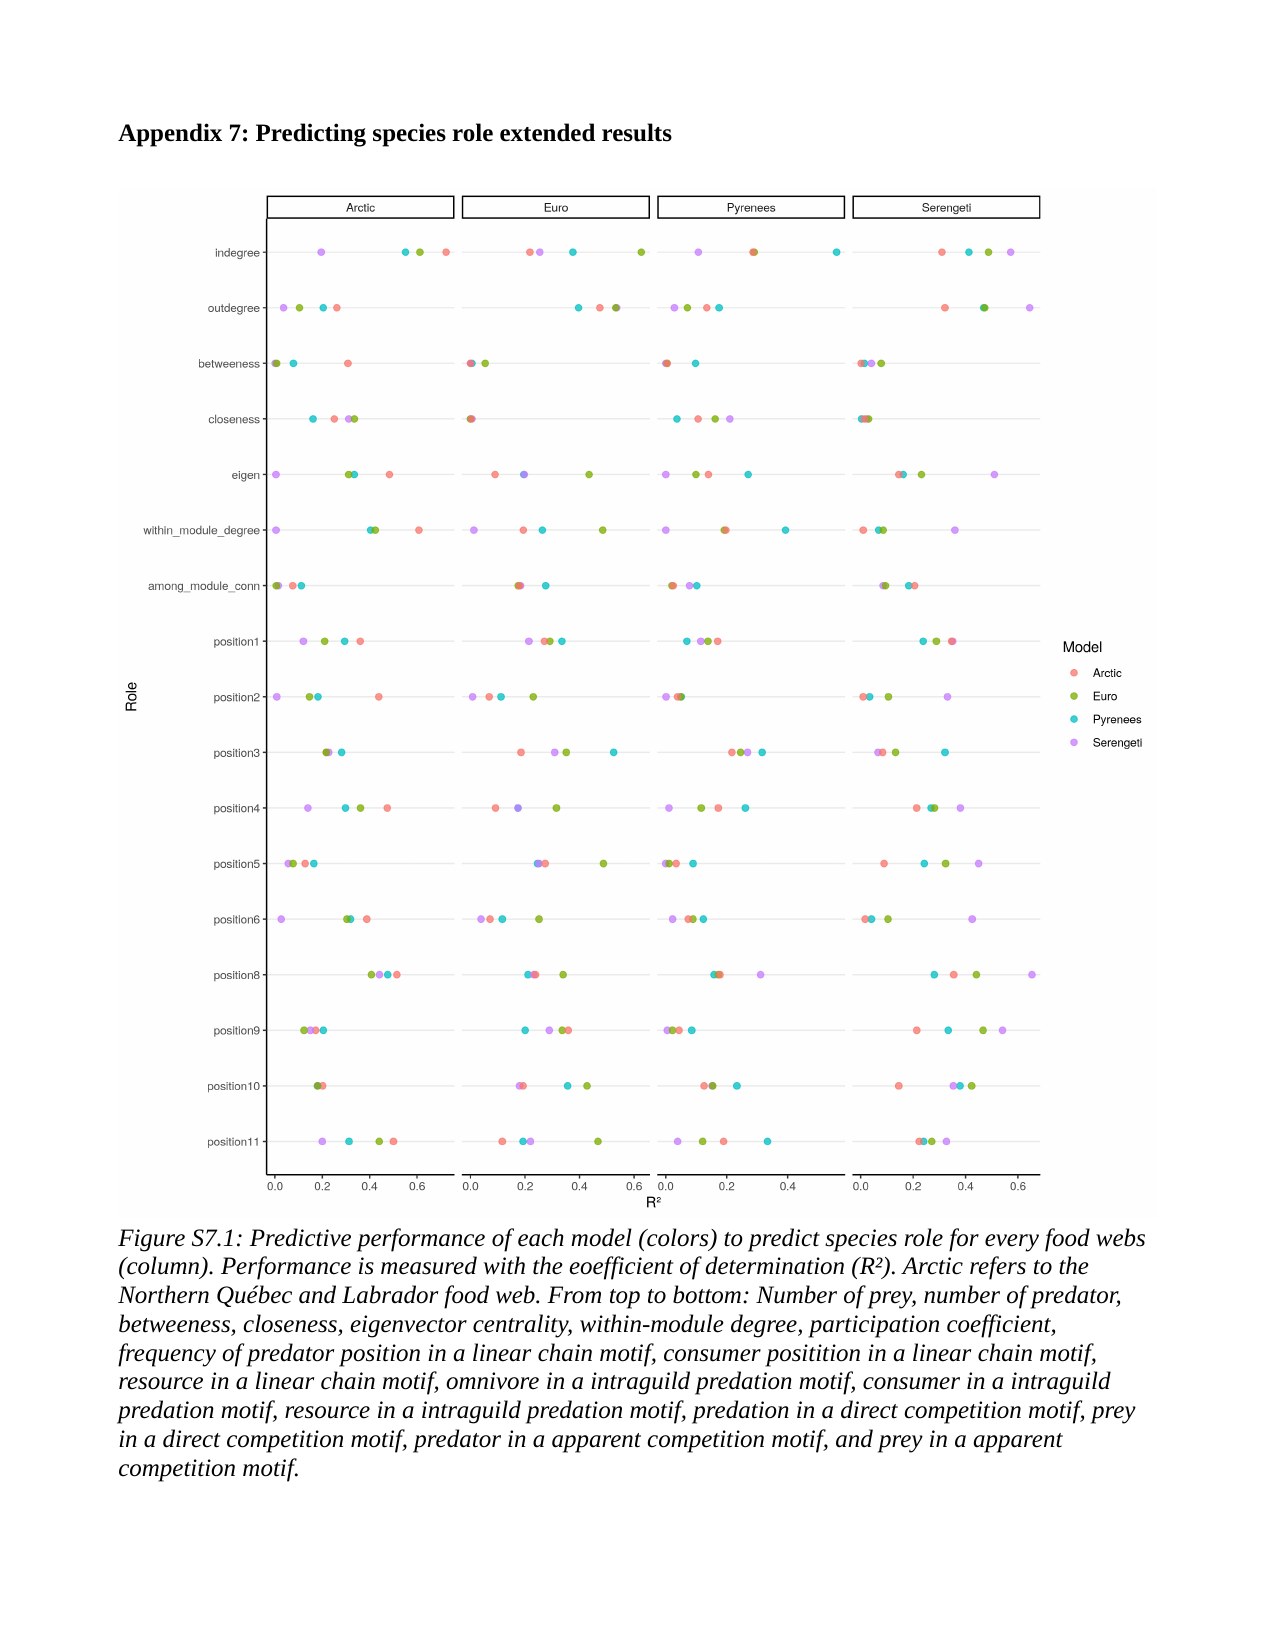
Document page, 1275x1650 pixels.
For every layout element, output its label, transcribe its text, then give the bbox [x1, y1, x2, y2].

text Figure S7.1: Predictive performance of each model (colors) to predict species role for every food webs (column). Performance is measured with the eoefficient of determination (R²). Arctic refers to the Northern Québec and Labrador food web. From top to bottom: Number of prey, number of predator, betweeness, closeness, eigenvector centrality, within-module degree, participation coefficient, frequency of predator position in a linear chain motif, consumer positition in a linear chain motif, resource in a linear chain motif, omnivore in a intraguild predation motif, consumer in a intraguild predation motif, resource in a intraguild predation motif, predation in a direct competition motif, prey in a direct competition motif, predator in a apparent competition motif, and prey in a apparent competition motif. [118, 1218, 1157, 1481]
picture [118, 188, 1157, 1218]
text Appendix 7: Predicting species role extended results [118, 118, 1157, 147]
